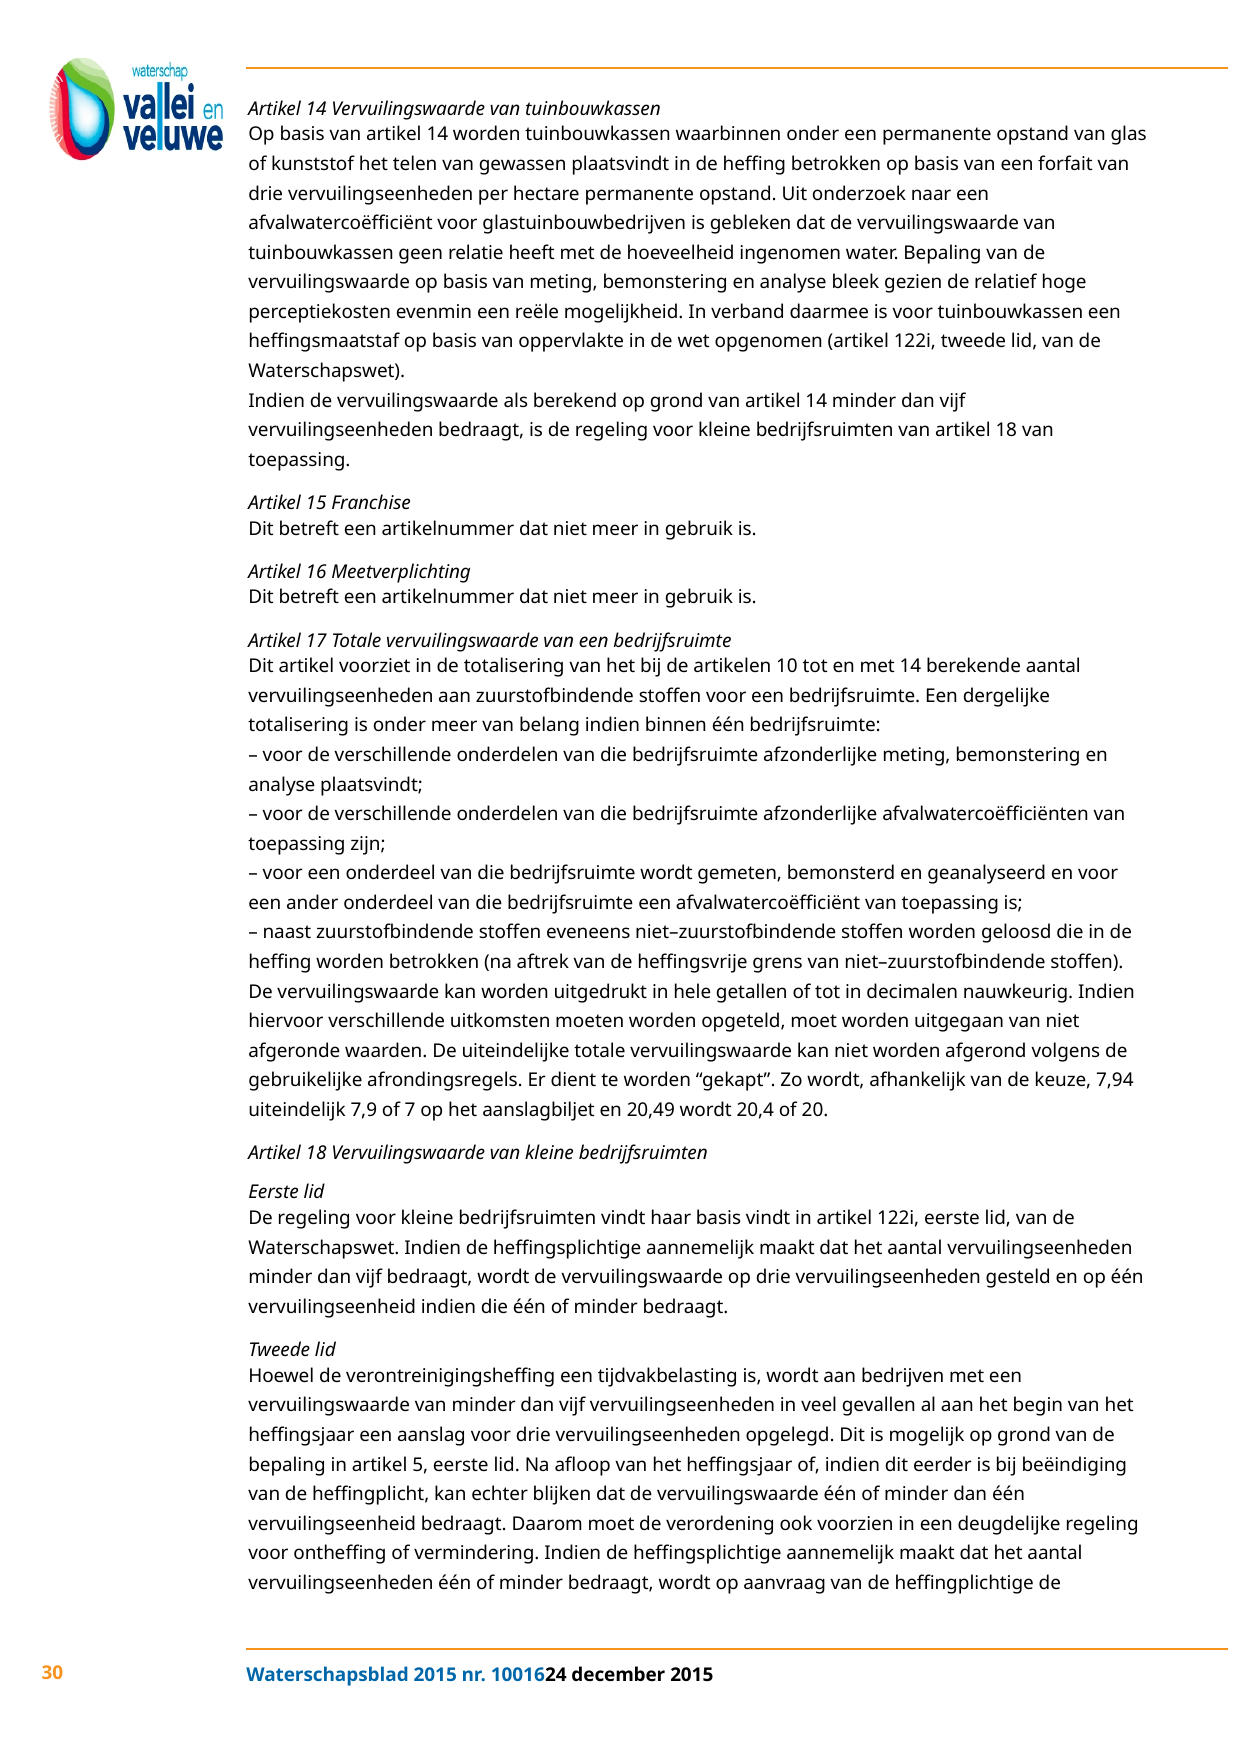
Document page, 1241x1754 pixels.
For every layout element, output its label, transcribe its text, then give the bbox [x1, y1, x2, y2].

text Op basis van artikel 14 worden tuinbouwkassen waarbinnen onder een permanente opstand van glas of kunststof het telen van gewassen plaatsvindt in de heffing betrokken op basis van een forfait van drie vervuilingseenheden per hectare permanente opstand. Uit onderzoek naar een afvalwatercoëfficiënt voor glastuinbouwbedrijven is gebleken dat de vervuilingswaarde van tuinbouwkassen geen relatie heeft met de hoeveelheid ingenomen water. Bepaling van de vervuilingswaarde op basis van meting, bemonstering en analyse bleek gezien de relatief hoge perceptiekosten evenmin een reële mogelijkheid. In verband daarmee is voor tuinbouwkassen een heffingsmaatstaf op basis van oppervlakte in de wet opgenomen (artikel 122i, tweede lid, van de Waterschapswet). [248, 121, 1152, 383]
text Artikel 16 Meetverplichting [248, 558, 1152, 584]
text Artikel 14 Vervuilingswaarde van tuinbouwkassen [248, 95, 1152, 121]
text Dit betreft een artikelnummer dat niet meer in gebruik is. [248, 515, 1152, 541]
text Dit artikel voorziet in de totalisering van het bij de artikelen 10 tot en met 14 berekende aantal vervuilingseenheden aan zuurstofbindende stoffen voor een bedrijfsruimte. Een dergelijke totalisering is onder meer van belang indien binnen één bedrijfsruimte: [248, 652, 1152, 737]
text – naast zuurstofbindende stoffen eveneens niet–zuurstofbindende stoffen worden geloosd die in de heffing worden betrokken (na aftrek van de heffingsvrije grens van niet–zuurstofbindende stoffen). [248, 919, 1152, 974]
picture [41, 47, 231, 172]
text Artikel 18 Vervuilingswaarde van kleine bedrijfsruimten [248, 1139, 1152, 1165]
text Hoewel de verontreinigingsheffing een tijdvakbelasting is, wordt aan bedrijven met een vervuilingswaarde van minder dan vijf vervuilingseenheden in veel gevallen al aan het begin van het heffingsjaar een aanslag voor drie vervuilingseenheden opgelegd. Dit is mogelijk op grond van de bepaling in artikel 5, eerste lid. Na afloop van het heffingsjaar of, indien dit eerder is bij beëindiging van de heffingplicht, kan echter blijken dat de vervuilingswaarde één of minder dan één vervuilingseenheid bedraagt. Daarom moet de verordening ook voorzien in een deugdelijke regeling voor ontheffing of vermindering. Indien de heffingsplichtige aannemelijk maakt dat het aantal vervuilingseenheden één of minder bedraagt, wordt op aanvraag van de heffingplichtige de [248, 1362, 1152, 1595]
text Artikel 17 Totale vervuilingswaarde van een bedrijfsruimte [248, 627, 1152, 652]
text Artikel 15 Franchise [248, 489, 1152, 515]
text Indien de vervuilingswaarde als berekend op grond van artikel 14 minder dan vijf vervuilingseenheden bedraagt, is de regeling voor kleine bedrijfsruimten van artikel 18 van toepassing. [248, 387, 1152, 472]
text Eerste lid [248, 1179, 1152, 1204]
text – voor de verschillende onderdelen van die bedrijfsruimte afzonderlijke afvalwatercoëfficiënten van toepassing zijn; [248, 800, 1152, 856]
text De vervuilingswaarde kan worden uitgedrukt in hele getallen of tot in decimalen nauwkeurig. Indien hiervoor verschillende uitkomsten moeten worden opgeteld, moet worden uitgegaan van niet afgeronde waarden. De uiteindelijke totale vervuilingswaarde kan niet worden afgerond volgens de gebruikelijke afrondingsregels. Er dient te worden “gekapt”. Zo wordt, afhankelijk van de keuze, 7,94 uiteindelijk 7,9 of 7 op het aanslagbiljet en 20,49 wordt 20,4 of 20. [248, 978, 1152, 1122]
text Dit betreft een artikelnummer dat niet meer in gebruik is. [248, 584, 1152, 609]
text De regeling voor kleine bedrijfsruimten vindt haar basis vindt in artikel 122i, eerste lid, van de Waterschapswet. Indien de heffingsplichtige aannemelijk maakt dat het aantal vervuilingseenheden minder dan vijf bedraagt, wordt de vervuilingswaarde op drie vervuilingseenheden gesteld en op één vervuilingseenheid indien die één of minder bedraagt. [248, 1204, 1152, 1319]
text – voor een onderdeel van die bedrijfsruimte wordt gemeten, bemonsterd en geanalyseerd en voor een ander onderdeel van die bedrijfsruimte een afvalwatercoëfficiënt van toepassing is; [248, 859, 1152, 915]
text Tweede lid [248, 1336, 1152, 1362]
text – voor de verschillende onderdelen van die bedrijfsruimte afzonderlijke meting, bemonstering en analyse plaatsvindt; [248, 741, 1152, 797]
